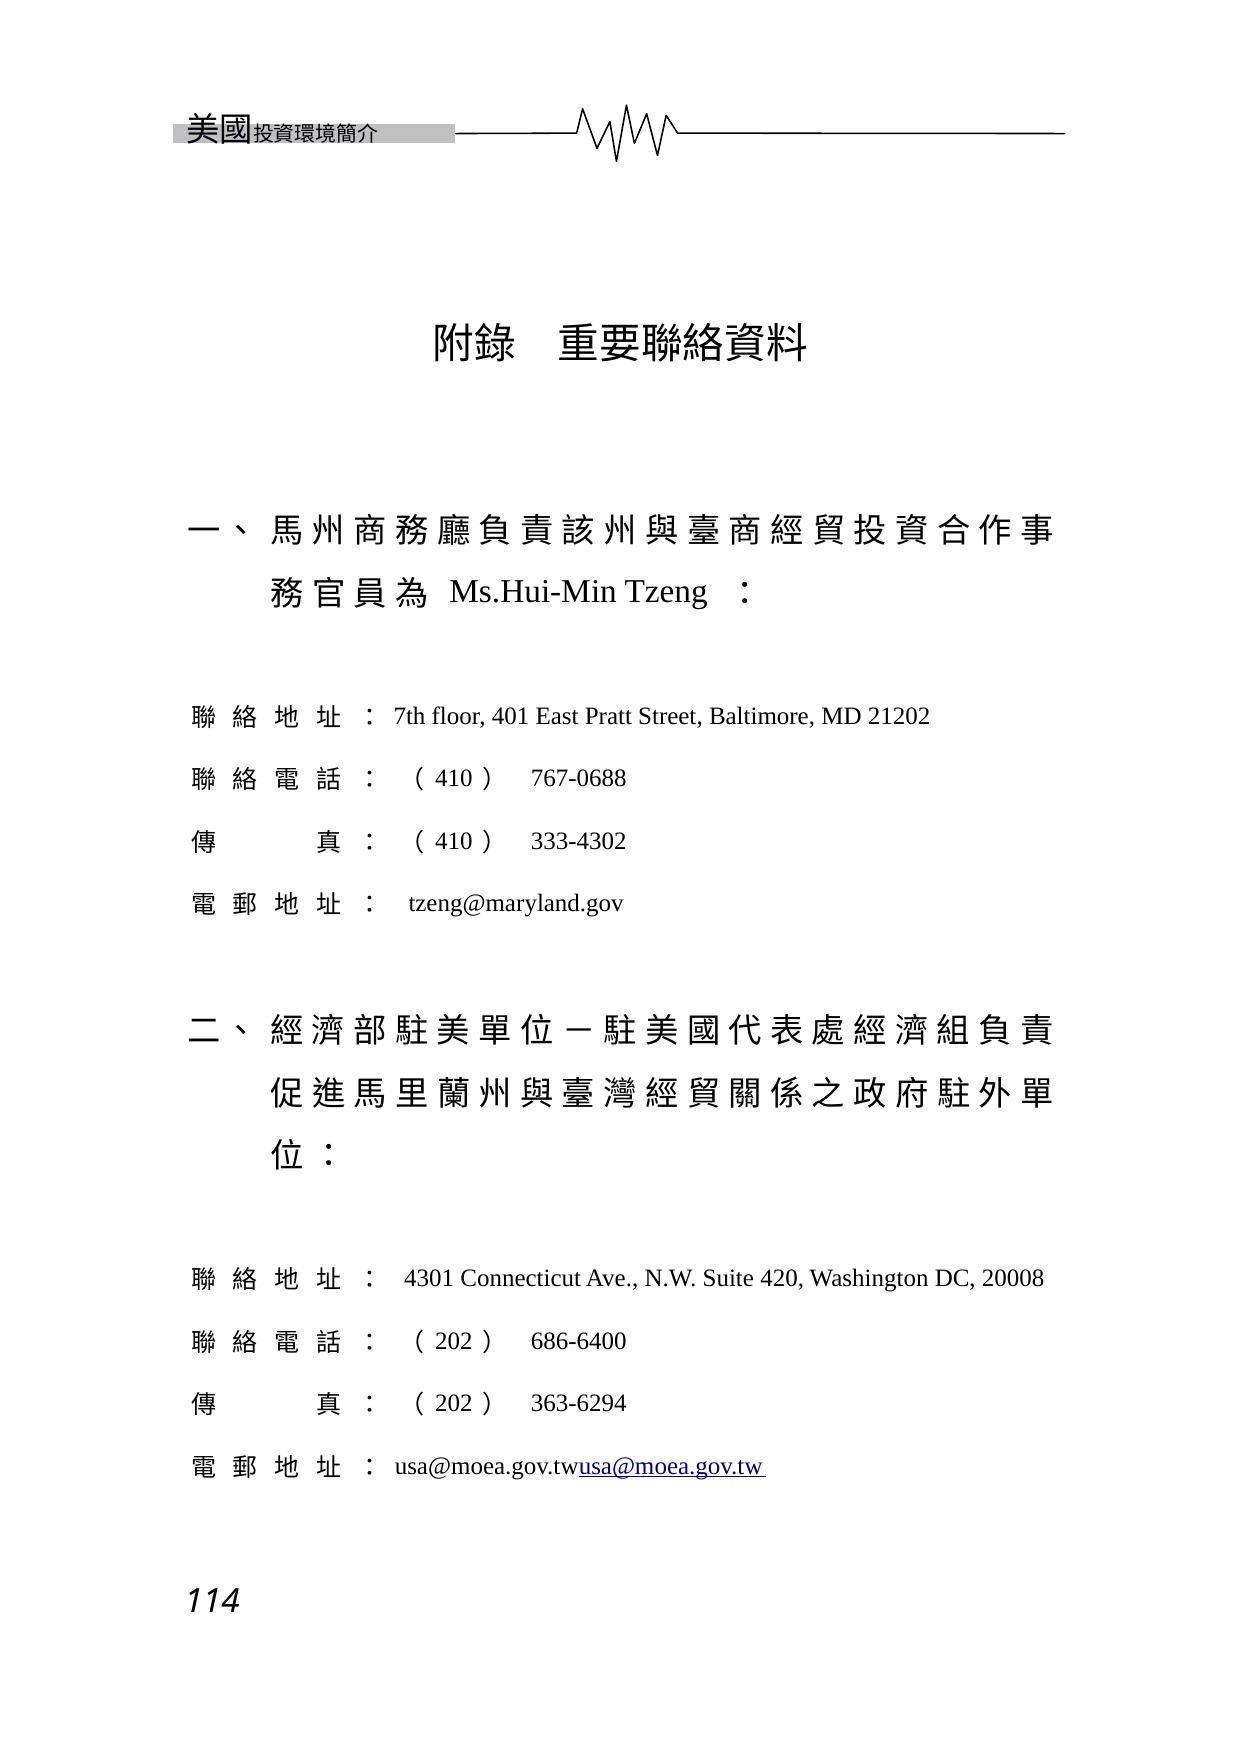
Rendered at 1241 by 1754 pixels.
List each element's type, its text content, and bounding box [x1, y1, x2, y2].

text 聯絡地址：7th floor, 401 East Pratt Street, Baltimore, MD 21202 [183, 674, 1058, 736]
text 聯絡地址：4301 Connecticut Ave., N.W. Suite 420, Washington DC, 20008 [183, 1236, 1058, 1299]
text 附錄 重要聯絡資料 [183, 299, 1058, 361]
text 傳 真：（410）333-4302 [183, 799, 1058, 861]
text 電郵地址：tzeng@maryland.gov [183, 861, 1058, 924]
text 一、馬州商務廳負責該州與臺商經貿投資合作事務官員為Ms.Hui-Min Tzeng： [183, 486, 1058, 611]
text 聯絡電話：（202）686-6400 [183, 1299, 1058, 1361]
text 聯絡電話：（410）767-0688 [183, 736, 1058, 799]
text 電郵地址：usa@moea.gov.twusa@moea.gov.tw [183, 1424, 1058, 1486]
text 傳 真：（202）363-6294 [183, 1361, 1058, 1424]
text 二、經濟部駐美單位－駐美國代表處經濟組負責促進馬里蘭州與臺灣經貿關係之政府駐外單位： [183, 986, 1058, 1174]
